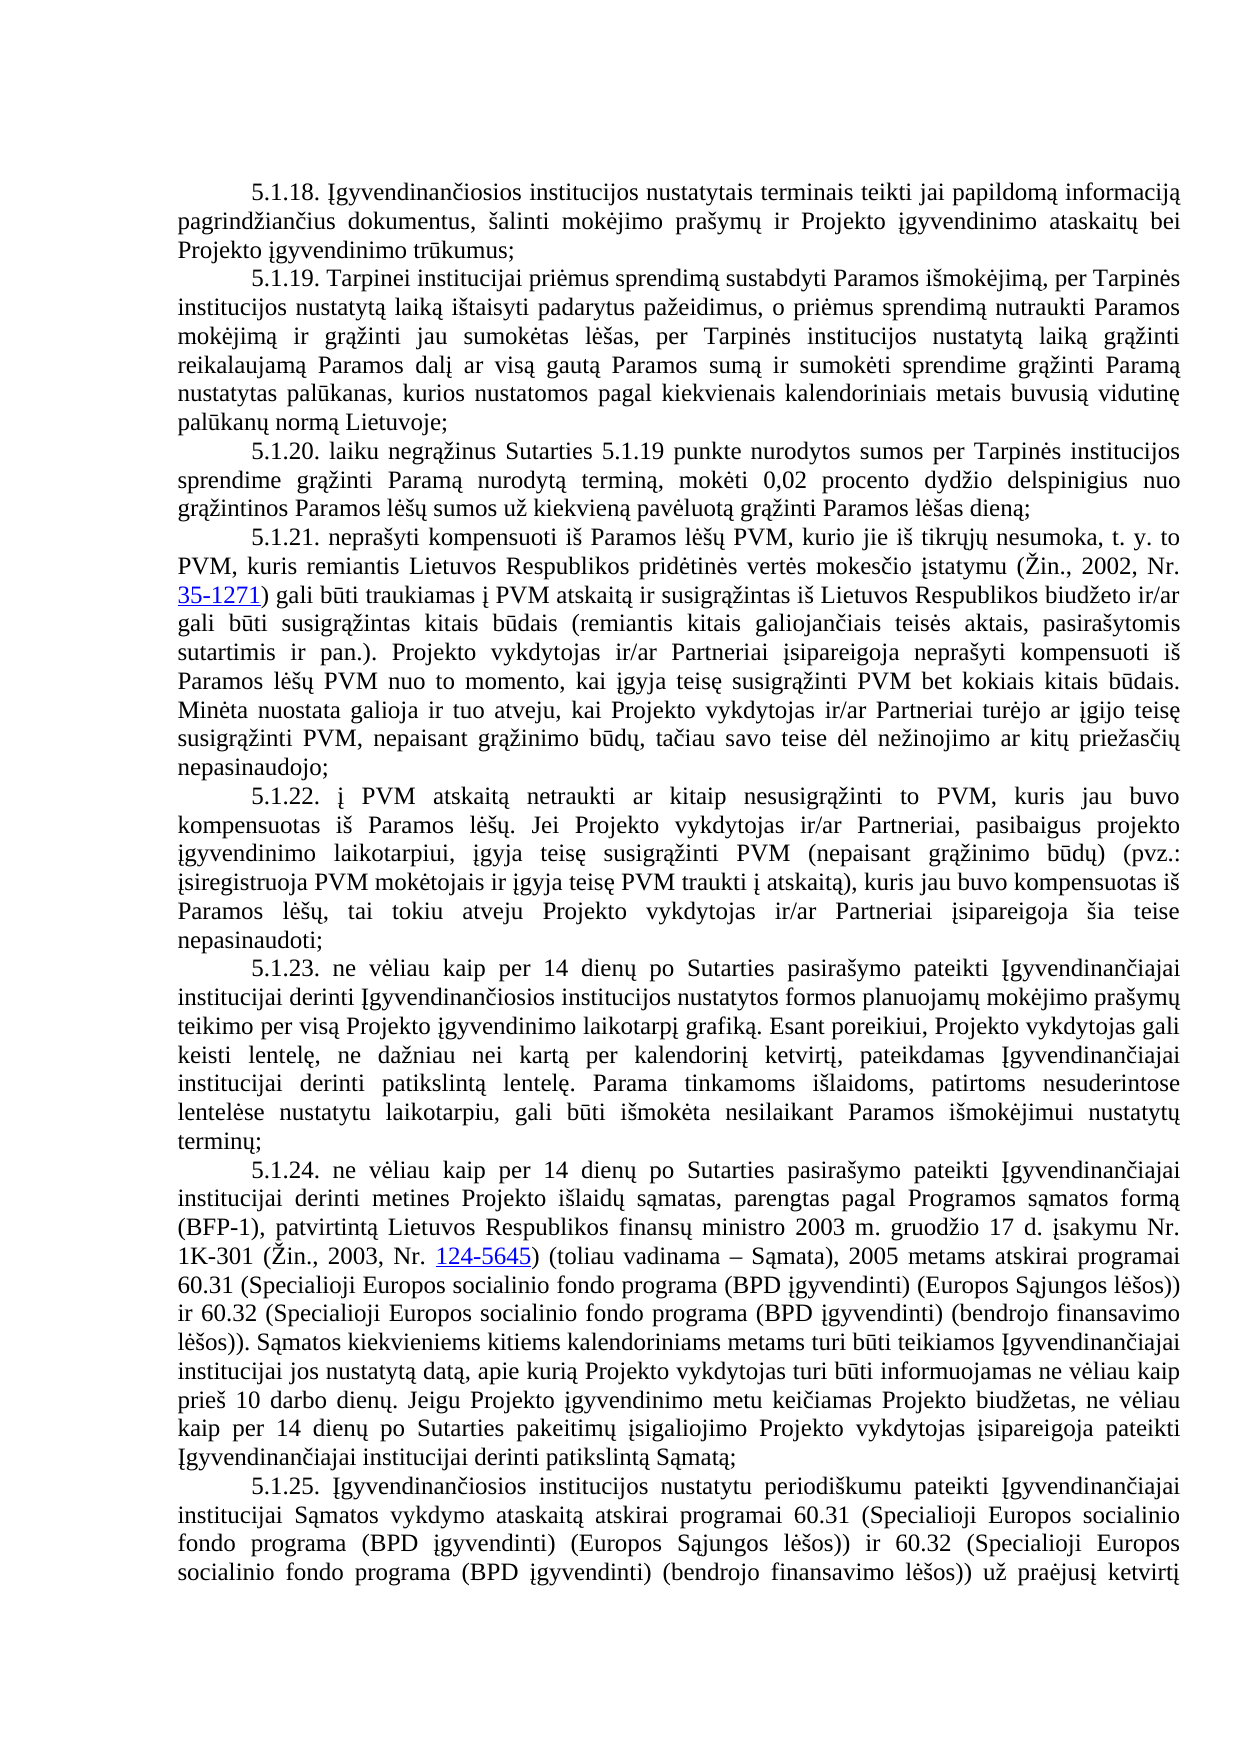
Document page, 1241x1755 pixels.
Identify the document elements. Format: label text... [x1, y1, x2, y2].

text 5.1.25. Įgyvendinančiosios institucijos nustatytu periodiškumu pateikti Įgyvendinančiajai institucijai Sąmatos vykdymo ataskaitą atskirai programai 60.31 (Specialioji Europos socialinio fondo programa (BPD įgyvendinti) (Europos Sąjungos lėšos)) ir 60.32 (Specialioji Europos socialinio fondo programa (BPD įgyvendinti) (bendrojo finansavimo lėšos)) už praėjusį ketvirtį [177, 1471, 1181, 1586]
text 5.1.21. neprašyti kompensuoti iš Paramos lėšų PVM, kurio jie iš tikrųjų nesumoka, t. y. to PVM, kuris remiantis Lietuvos Respublikos pridėtinės vertės mokesčio įstatymu (Žin., 2002, Nr. 35-1271) gali būti traukiamas į PVM atskaitą ir susigrąžintas iš Lietuvos Respublikos biudžeto ir/ar gali būti susigrąžintas kitais būdais (remiantis kitais galiojančiais teisės aktais, pasirašytomis sutartimis ir pan.). Projekto vykdytojas ir/ar Partneriai įsipareigoja neprašyti kompensuoti iš Paramos lėšų PVM nuo to momento, kai įgyja teisę susigrąžinti PVM bet kokiais kitais būdais. Minėta nuostata galioja ir tuo atveju, kai Projekto vykdytojas ir/ar Partneriai turėjo ar įgijo teisę susigrąžinti PVM, nepaisant grąžinimo būdų, tačiau savo teise dėl nežinojimo ar kitų priežasčių nepasinaudojo; [177, 522, 1181, 781]
text 5.1.22. į PVM atskaitą netraukti ar kitaip nesusigrąžinti to PVM, kuris jau buvo kompensuotas iš Paramos lėšų. Jei Projekto vykdytojas ir/ar Partneriai, pasibaigus projekto įgyvendinimo laikotarpiui, įgyja teisę susigrąžinti PVM (nepaisant grąžinimo būdų) (pvz.: įsiregistruoja PVM mokėtojais ir įgyja teisę PVM traukti į atskaitą), kuris jau buvo kompensuotas iš Paramos lėšų, tai tokiu atveju Projekto vykdytojas ir/ar Partneriai įsipareigoja šia teise nepasinaudoti; [177, 781, 1181, 953]
text 5.1.23. ne vėliau kaip per 14 dienų po Sutarties pasirašymo pateikti Įgyvendinančiajai institucijai derinti Įgyvendinančiosios institucijos nustatytos formos planuojamų mokėjimo prašymų teikimo per visą Projekto įgyvendinimo laikotarpį grafiką. Esant poreikiui, Projekto vykdytojas gali keisti lentelę, ne dažniau nei kartą per kalendorinį ketvirtį, pateikdamas Įgyvendinančiajai institucijai derinti patikslintą lentelę. Parama tinkamoms išlaidoms, patirtoms nesuderintose lentelėse nustatytu laikotarpiu, gali būti išmokėta nesilaikant Paramos išmokėjimui nustatytų terminų; [177, 953, 1181, 1155]
text 5.1.24. ne vėliau kaip per 14 dienų po Sutarties pasirašymo pateikti Įgyvendinančiajai institucijai derinti metines Projekto išlaidų sąmatas, parengtas pagal Programos sąmatos formą (BFP-1), patvirtintą Lietuvos Respublikos finansų ministro 2003 m. gruodžio 17 d. įsakymu Nr. 1K-301 (Žin., 2003, Nr. 124-5645) (toliau vadinama – Sąmata), 2005 metams atskirai programai 60.31 (Specialioji Europos socialinio fondo programa (BPD įgyvendinti) (Europos Sąjungos lėšos)) ir 60.32 (Specialioji Europos socialinio fondo programa (BPD įgyvendinti) (bendrojo finansavimo lėšos)). Sąmatos kiekvieniems kitiems kalendoriniams metams turi būti teikiamos Įgyvendinančiajai institucijai jos nustatytą datą, apie kurią Projekto vykdytojas turi būti informuojamas ne vėliau kaip prieš 10 darbo dienų. Jeigu Projekto įgyvendinimo metu keičiamas Projekto biudžetas, ne vėliau kaip per 14 dienų po Sutarties pakeitimų įsigaliojimo Projekto vykdytojas įsipareigoja pateikti Įgyvendinančiajai institucijai derinti patikslintą Sąmatą; [177, 1155, 1181, 1471]
text 5.1.20. laiku negrąžinus Sutarties 5.1.19 punkte nurodytos sumos per Tarpinės institucijos sprendime grąžinti Paramą nurodytą terminą, mokėti 0,02 procento dydžio delspinigius nuo grąžintinos Paramos lėšų sumos už kiekvieną pavėluotą grąžinti Paramos lėšas dieną; [177, 436, 1181, 522]
text 5.1.19. Tarpinei institucijai priėmus sprendimą sustabdyti Paramos išmokėjimą, per Tarpinės institucijos nustatytą laiką ištaisyti padarytus pažeidimus, o priėmus sprendimą nutraukti Paramos mokėjimą ir grąžinti jau sumokėtas lėšas, per Tarpinės institucijos nustatytą laiką grąžinti reikalaujamą Paramos dalį ar visą gautą Paramos sumą ir sumokėti sprendime grąžinti Paramą nustatytas palūkanas, kurios nustatomos pagal kiekvienais kalendoriniais metais buvusią vidutinę palūkanų normą Lietuvoje; [177, 263, 1181, 436]
text 5.1.18. Įgyvendinančiosios institucijos nustatytais terminais teikti jai papildomą informaciją pagrindžiančius dokumentus, šalinti mokėjimo prašymų ir Projekto įgyvendinimo ataskaitų bei Projekto įgyvendinimo trūkumus; [177, 177, 1181, 263]
